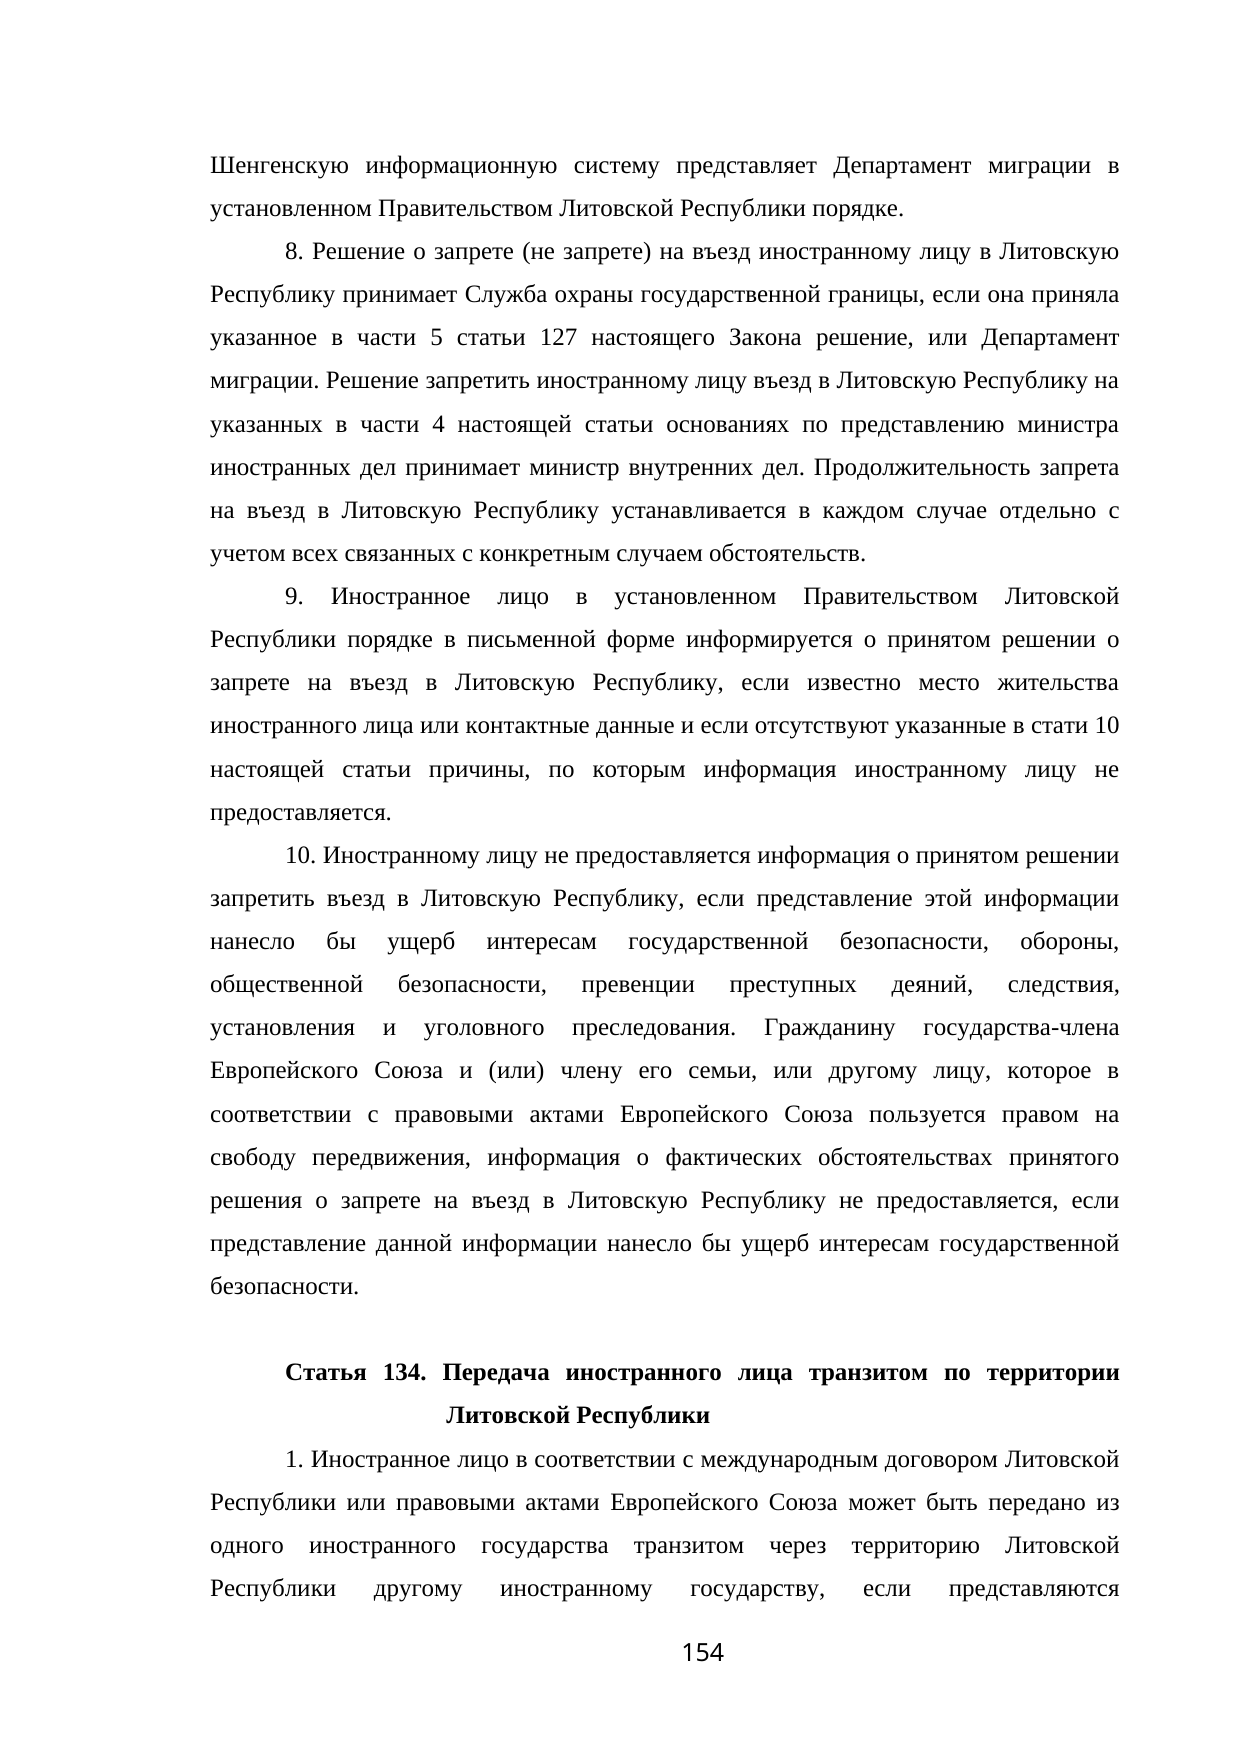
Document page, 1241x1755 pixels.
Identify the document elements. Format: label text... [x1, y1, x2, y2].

text 9. Иностранное лицо в установленном Правительством Литовской Республики порядке в письменной форме информируется о принятом решении о запрете на въезд в Литовскую Республику, если известно место жительства иностранного лица или контактные данные и если отсутствуют указанные в стати 10 настоящей статьи причины, по которым информация иностранному лицу не предоставляется. [210, 581, 1120, 826]
text 1. Иностранное лицо в соответствии с международным договором Литовской Республики или правовыми актами Европейского Союза может быть передано из одного иностранного государства транзитом через территорию Литовской Республики другому иностранному государству, если представляются [210, 1444, 1120, 1602]
text 10. Иностранному лицу не предоставляется информация о принятом решении запретить въезд в Литовскую Республику, если представление этой информации нанесло бы ущерб интересам государственной безопасности, обороны, общественной безопасности, превенции преступных деяний, следствия, установления и уголовного преследования. Гражданину государства-члена Европейского Союза и (или) члену его семьи, или другому лицу, которое в соответствии с правовыми актами Европейского Союза пользуется правом на свободу передвижения, информация о фактических обстоятельствах принятого решения о запрете на въезд в Литовскую Республику не предоставляется, если представление данной информации нанесло бы ущерб интересам государственной безопасности. [210, 840, 1120, 1300]
text 8. Решение о запрете (не запрете) на въезд иностранному лицу в Литовскую Республику принимает Служба охраны государственной границы, если она приняла указанное в части 5 статьи 127 настоящего Закона решение, или Департамент миграции. Решение запретить иностранному лицу въезд в Литовскую Республику на указанных в части 4 настоящей статьи основаниях по представлению министра иностранных дел принимает министр внутренних дел. Продолжительность запрета на въезд в Литовскую Республику устанавливается в каждом случае отдельно с учетом всех связанных с конкретным случаем обстоятельств. [210, 236, 1120, 567]
text Статья 134. Передача иностранного лица транзитом по территории Литовской Республики [285, 1357, 1120, 1429]
text Шенгенскую информационную систему представляет Департамент миграции в установленном Правительством Литовской Республики порядке. [210, 150, 1120, 222]
